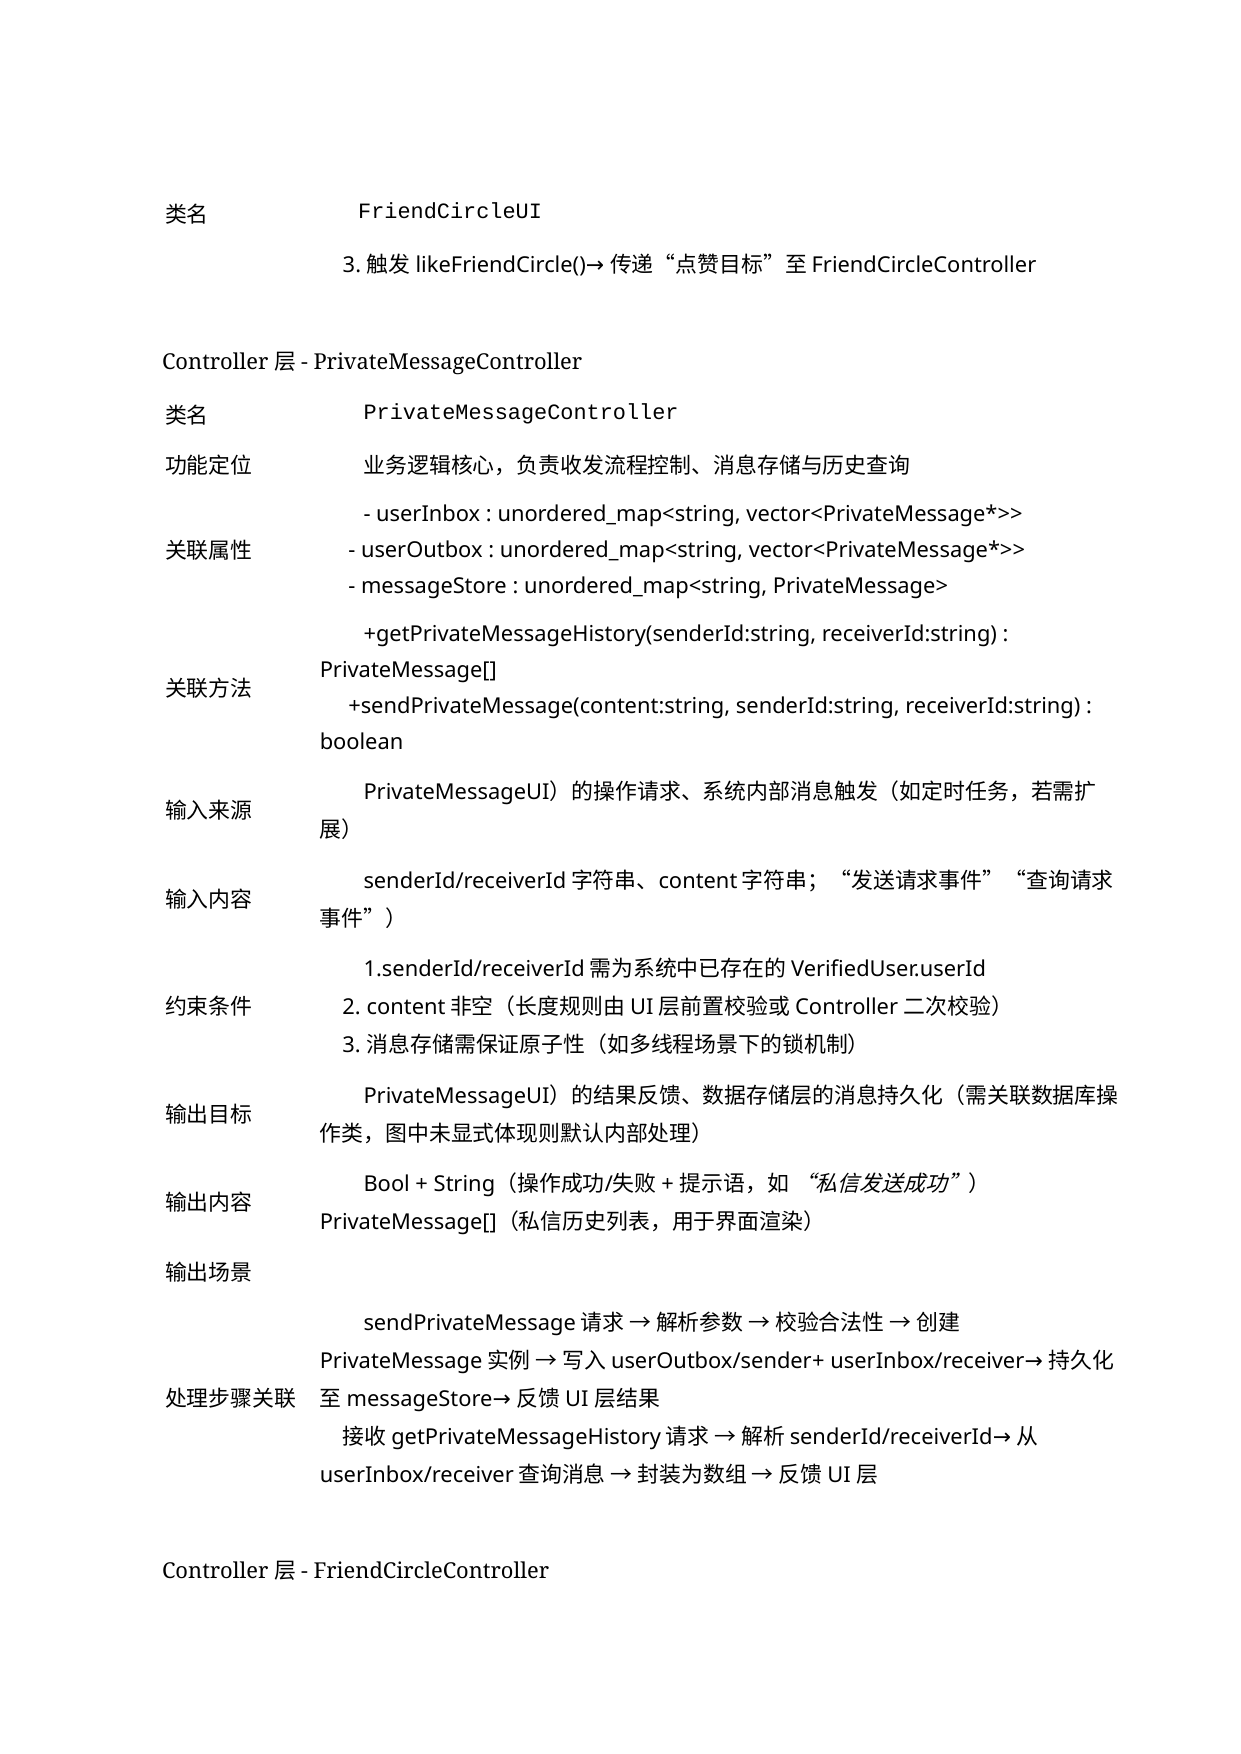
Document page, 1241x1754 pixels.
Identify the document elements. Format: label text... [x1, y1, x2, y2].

table_cell 业务逻辑核心，负责收发流程控制、消息存储与历史查询 [317, 439, 1122, 489]
table_cell 输出目标​ [118, 1068, 317, 1157]
table_cell +getPrivateMessageHistory(senderId:string, receiverId:string) : PrivateMessage[] +sendPrivateMessage(content:string, senderId:string, receiverId:string) : boolean [317, 609, 1122, 765]
table_cell 输入内容​ [118, 853, 317, 942]
table_cell 关联方法​ [118, 609, 317, 765]
subtitle Controller 层 - FriendCircleController [162, 1553, 1122, 1585]
table_cell 约束条件​ [118, 942, 317, 1068]
table_cell 功能定位​ [118, 439, 317, 489]
subtitle Controller 层 - PrivateMessageController [162, 344, 1122, 375]
table_cell PrivateMessageUI）的操作请求、系统内部消息触发（如定时任务，若需扩展） [317, 765, 1122, 853]
table_cell 输出内容​ [118, 1157, 317, 1245]
table_header PrivateMessageController [317, 388, 1122, 439]
table_cell 1.senderId/receiverId需为系统中已存在的 VerifiedUser.userId 2. content非空（长度规则由 UI 层前置校验或 Controller 二次校验） 3. 消息存储需保证原子性（如多线程场景下的锁机制） [317, 942, 1122, 1068]
table_cell 处理步骤关联​ [118, 1296, 317, 1498]
table_cell Bool + String（操作成功/失败 + 提示语，如 “私信发送成功”） PrivateMessage[]（私信历史列表，用于界面渲染） [317, 1157, 1122, 1245]
table_header FriendCircleUI [311, 188, 1122, 238]
table_cell PrivateMessageUI）的结果反馈、数据存储层的消息持久化（需关联数据库操作类，图中未显式体现则默认内部处理） [317, 1068, 1122, 1157]
table_cell [118, 238, 311, 288]
table_cell sendPrivateMessage请求 → 解析参数 → 校验合法性 → 创建 PrivateMessage实例 → 写入 userOutbox/sender+ userInbox/receiver→ 持久化至 messageStore→ 反馈 UI 层结果 接收 getPrivateMessageHistory请求 → 解析 senderId/receiverId→ 从 userInbox/receiver查询消息 → 封装为数组 → 反馈 UI 层 [317, 1296, 1122, 1498]
table_cell 输出场景​ [118, 1245, 317, 1296]
table_cell [317, 1245, 1122, 1296]
table_cell 3. 触发 likeFriendCircle()→ 传递“点赞目标”至 FriendCircleController [311, 238, 1122, 288]
table_cell 关联属性​ [118, 489, 317, 609]
table_cell senderId/receiverId字符串、content字符串；“发送请求事件”“查询请求事件”） [317, 853, 1122, 942]
table_cell 输入来源​ [118, 765, 317, 853]
table_header 类名​ [118, 188, 311, 238]
table_cell - userInbox : unordered_map<string, vector<PrivateMessage*>> - userOutbox : unordered_map<string, vector<PrivateMessage*>> - messageStore : unordered_map<string, PrivateMessage> [317, 489, 1122, 609]
table_header 类名​ [118, 388, 317, 439]
